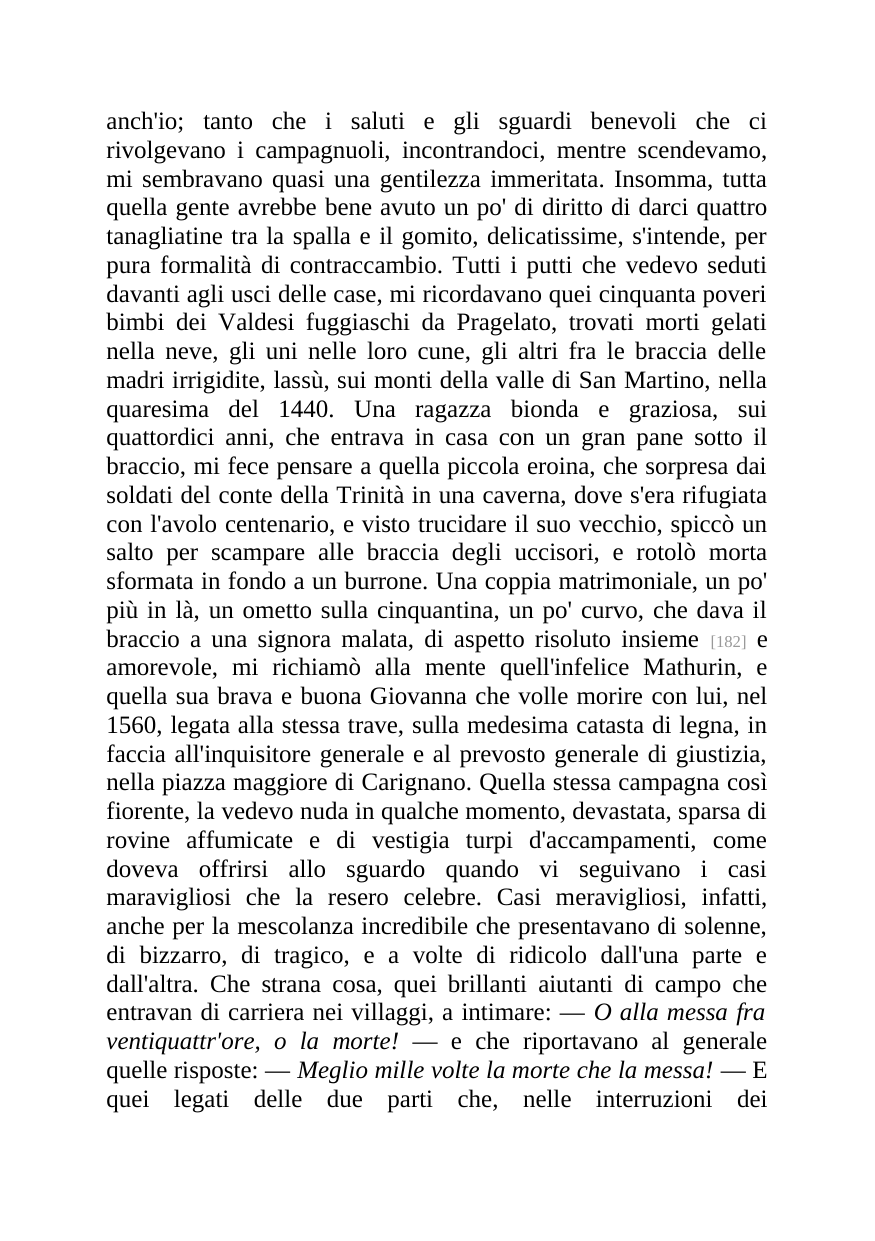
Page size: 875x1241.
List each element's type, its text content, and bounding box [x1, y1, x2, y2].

text anch'io; tanto che i saluti e gli sguardi benevoli che ci rivolgevano i campagnuoli, incontrandoci, mentre scendevamo, mi sembravano quasi una gentilezza immeritata. Insomma, tutta quella gente avrebbe bene avuto un po' di diritto di darci quattro tanagliatine tra la spalla e il gomito, delicatissime, s'intende, per pura formalità di contraccambio. Tutti i putti che vedevo seduti davanti agli usci delle case, mi ricordavano quei cinquanta poveri bimbi dei Valdesi fuggiaschi da Pragelato, trovati morti gelati nella neve, gli uni nelle loro cune, gli altri fra le braccia delle madri irrigidite, lassù, sui monti della valle di San Martino, nella quaresima del 1440. Una ragazza bionda e graziosa, sui quattordici anni, che entrava in casa con un gran pane sotto il braccio, mi fece pensare a quella piccola eroina, che sorpresa dai soldati del conte della Trinità in una caverna, dove s'era rifugiata con l'avolo centenario, e visto trucidare il suo vecchio, spiccò un salto per scampare alle braccia degli uccisori, e rotolò morta sformata in fondo a un burrone. Una coppia matrimoniale, un po' più in là, un ometto sulla cinquantina, un po' curvo, che dava il braccio a una signora malata, di aspetto risoluto insieme [182] e amorevole, mi richiamò alla mente quell'infelice Mathurin, e quella sua brava e buona Giovanna che volle morire con lui, nel 1560, legata alla stessa trave, sulla medesima catasta di legna, in faccia all'inquisitore generale e al prevosto generale di giustizia, nella piazza maggiore di Carignano. Quella stessa campagna così fiorente, la vedevo nuda in qualche momento, devastata, sparsa di rovine affumicate e di vestigia turpi d'accampamenti, come doveva offrirsi allo sguardo quando vi seguivano i casi maravigliosi che la resero celebre. Casi meravigliosi, infatti, anche per la mescolanza incredibile che presentavano di solenne, di bizzarro, di tragico, e a volte di ridicolo dall'una parte e dall'altra. Che strana cosa, quei brillanti aiutanti di campo che entravan di carriera nei villaggi, a intimare: — O alla messa fra ventiquattr'ore, o la morte! — e che riportavano al generale quelle risposte: — Meglio mille volte la morte che la messa! — E quei legati delle due parti che, nelle interruzioni dei [106, 106, 768, 1112]
